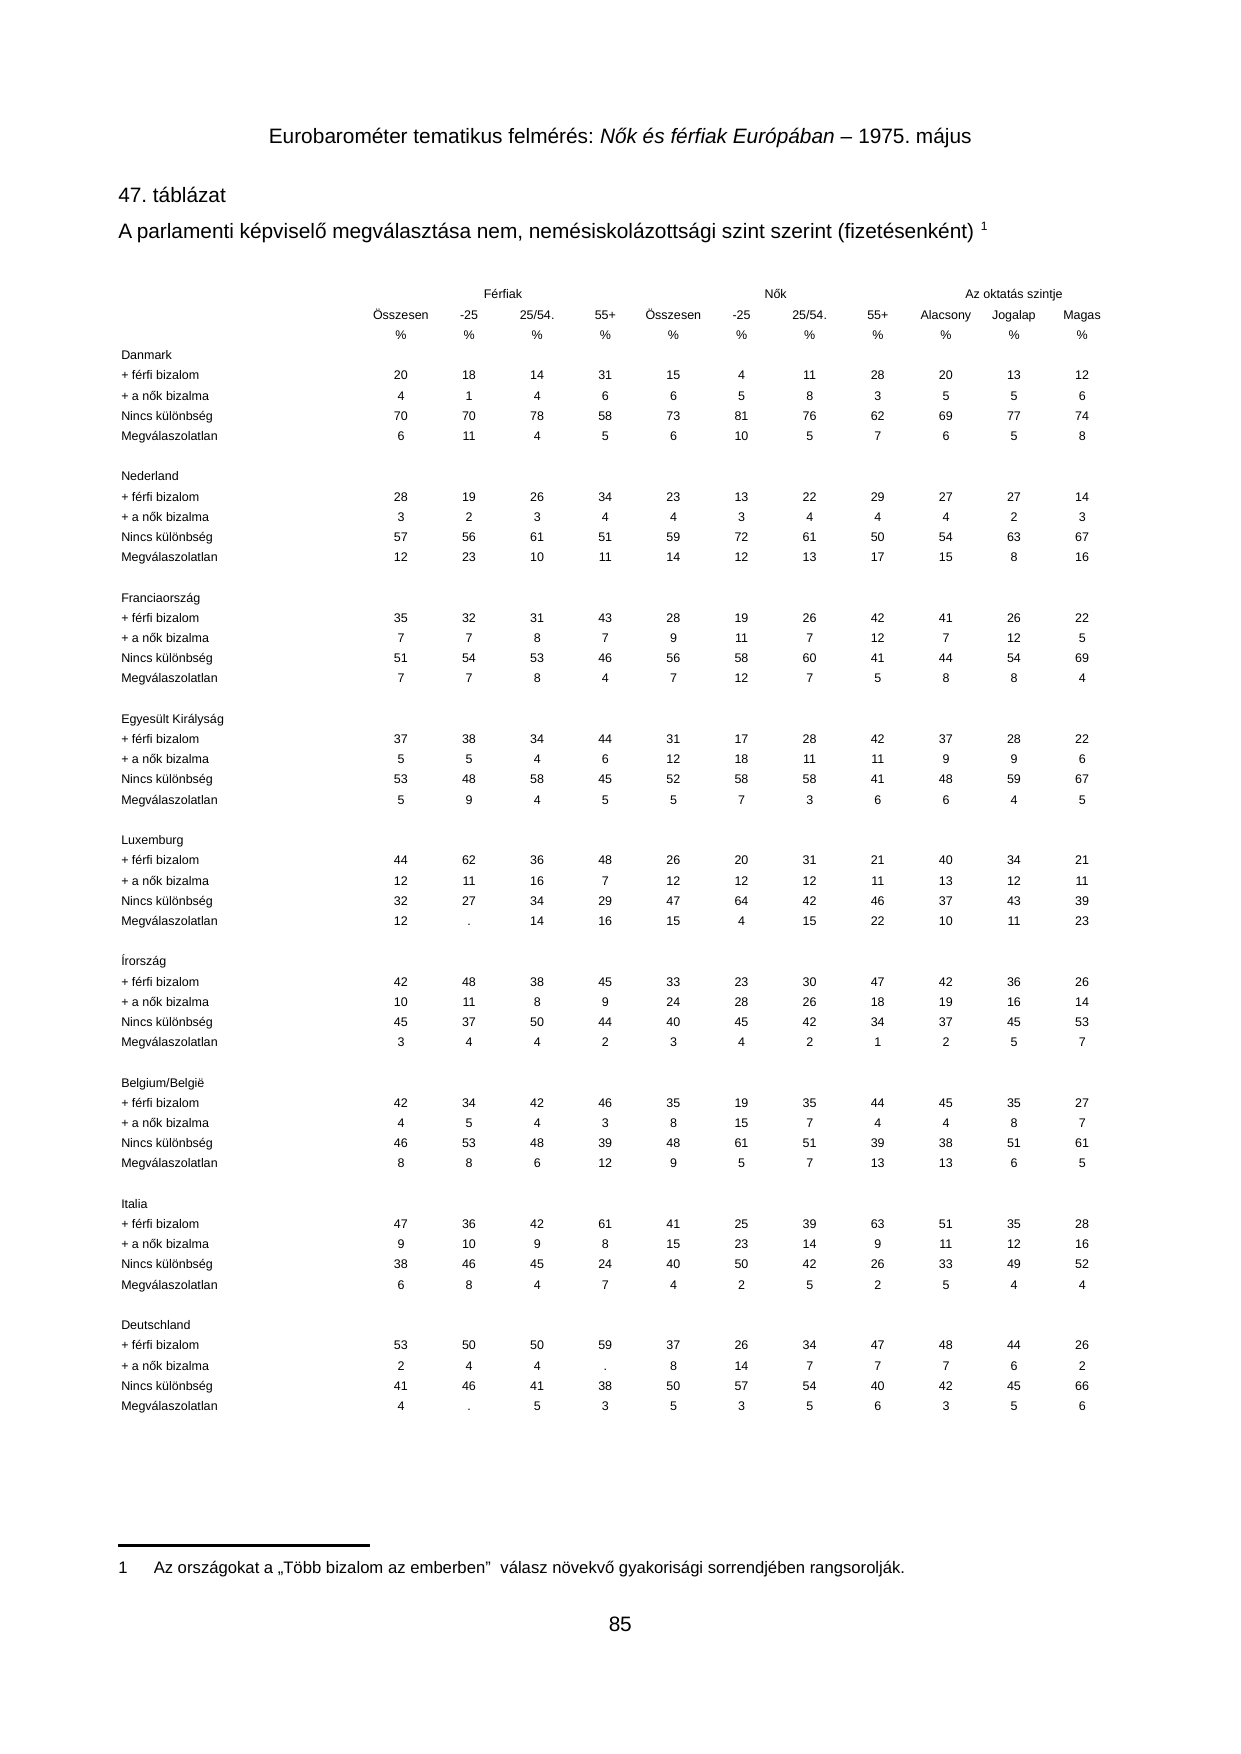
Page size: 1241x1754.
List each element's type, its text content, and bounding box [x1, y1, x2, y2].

table_cell 18 [844, 992, 912, 1012]
table_cell Megválaszolatlan [118, 790, 367, 810]
table_cell 6 [980, 1153, 1048, 1173]
table_cell 4 [639, 507, 707, 527]
table_cell 2 [707, 1275, 775, 1295]
table_cell 42 [775, 891, 843, 911]
table_cell 4 [571, 507, 639, 527]
table_cell 5 [1048, 1153, 1116, 1173]
table_cell Megválaszolatlan [118, 1032, 367, 1052]
table_cell 7 [367, 668, 435, 688]
table_cell Nincs különbség [118, 1133, 367, 1153]
table_cell 4 [980, 1275, 1048, 1295]
table_cell 28 [844, 365, 912, 385]
table_cell 3 [571, 1396, 639, 1416]
table_cell [571, 709, 639, 729]
table_cell 39 [571, 1133, 639, 1153]
table_cell [707, 810, 775, 830]
table_cell 27 [980, 486, 1048, 507]
table_cell 63 [980, 527, 1048, 547]
table_cell % [912, 325, 980, 345]
table_cell [571, 1315, 639, 1335]
table_cell 7 [775, 628, 843, 648]
table_cell 52 [1048, 1254, 1116, 1274]
table_cell 3 [1048, 507, 1116, 527]
table_header Férfiak [367, 284, 639, 304]
table_cell 5 [912, 385, 980, 406]
table_cell 58 [775, 769, 843, 789]
table_cell [118, 305, 367, 325]
table_cell [912, 446, 980, 466]
table_cell [707, 588, 775, 608]
table_cell [1048, 1194, 1116, 1214]
table_cell [571, 1295, 639, 1315]
table_cell [775, 709, 843, 729]
table_cell [435, 1194, 503, 1214]
table_cell 5 [435, 749, 503, 769]
table_cell 51 [980, 1133, 1048, 1153]
table_cell 26 [707, 1335, 775, 1355]
table_cell 4 [707, 1032, 775, 1052]
table_cell [367, 446, 435, 466]
table_cell [707, 1073, 775, 1093]
table_cell [503, 830, 571, 850]
table_cell [844, 1073, 912, 1093]
table_cell 8 [639, 1113, 707, 1133]
table_cell 9 [571, 992, 639, 1012]
table_cell 27 [912, 486, 980, 507]
table_cell [367, 345, 435, 365]
table_cell [367, 951, 435, 971]
table_cell 51 [775, 1133, 843, 1153]
table_cell [639, 345, 707, 365]
table_cell 3 [367, 507, 435, 527]
table_cell 11 [844, 870, 912, 891]
table_cell 59 [980, 769, 1048, 789]
table_cell 44 [571, 729, 639, 749]
table_cell 15 [775, 911, 843, 931]
table_cell [844, 466, 912, 486]
table_cell 5 [707, 385, 775, 406]
table_cell 4 [367, 1113, 435, 1133]
table_cell 8 [503, 628, 571, 648]
table_cell 34 [980, 850, 1048, 870]
table_cell 16 [1048, 1234, 1116, 1254]
table_cell [707, 1174, 775, 1194]
table_cell 48 [435, 769, 503, 789]
table_cell 7 [844, 1355, 912, 1376]
table_cell 53 [367, 1335, 435, 1355]
table_cell [503, 1295, 571, 1315]
table_cell 12 [367, 911, 435, 931]
table_cell 48 [503, 1133, 571, 1153]
table_cell 11 [980, 911, 1048, 931]
table_header Nők [639, 284, 912, 304]
table_cell + a nők bizalma [118, 1355, 367, 1376]
table_cell 15 [639, 1234, 707, 1254]
table_cell [1048, 689, 1116, 709]
table_cell 37 [912, 891, 980, 911]
table_cell [503, 951, 571, 971]
table_cell Megválaszolatlan [118, 911, 367, 931]
table_cell 48 [912, 769, 980, 789]
table_cell 45 [571, 971, 639, 992]
table_cell 58 [503, 769, 571, 789]
table_cell 37 [912, 1012, 980, 1032]
table_cell 47 [639, 891, 707, 911]
table_cell 6 [1048, 1396, 1116, 1416]
table_cell 16 [571, 911, 639, 931]
table_cell 5 [367, 749, 435, 769]
table_cell 11 [775, 749, 843, 769]
table_cell 42 [503, 1093, 571, 1113]
table_cell [980, 1073, 1048, 1093]
table_cell 51 [912, 1214, 980, 1234]
table_cell 8 [980, 547, 1048, 567]
table_cell [775, 689, 843, 709]
table_cell 9 [912, 749, 980, 769]
table_cell 3 [639, 1032, 707, 1052]
table_cell [435, 1073, 503, 1093]
table_cell 37 [912, 729, 980, 749]
table_cell 44 [980, 1335, 1048, 1355]
table_cell 46 [844, 891, 912, 911]
table_cell 12 [707, 668, 775, 688]
table_cell 58 [571, 406, 639, 426]
table_cell 16 [980, 992, 1048, 1012]
table_cell 5 [775, 426, 843, 446]
table_cell 6 [571, 385, 639, 406]
table_cell [435, 1315, 503, 1335]
table_cell 7 [775, 1355, 843, 1376]
table_cell 62 [435, 850, 503, 870]
table_cell 10 [912, 911, 980, 931]
table_cell 14 [1048, 992, 1116, 1012]
table_cell 2 [775, 1032, 843, 1052]
table_cell 11 [844, 749, 912, 769]
table_cell [367, 466, 435, 486]
table_cell 3 [707, 1396, 775, 1416]
table_cell [912, 931, 980, 951]
table_cell [707, 1194, 775, 1214]
table_cell 5 [844, 668, 912, 688]
table_cell 61 [1048, 1133, 1116, 1153]
table_cell 74 [1048, 406, 1116, 426]
table_cell 46 [571, 648, 639, 668]
table_cell 26 [1048, 1335, 1116, 1355]
table_cell 62 [844, 406, 912, 426]
table_cell 12 [980, 628, 1048, 648]
table_cell [980, 588, 1048, 608]
table_cell 5 [775, 1275, 843, 1295]
table_cell 66 [1048, 1376, 1116, 1396]
table_cell [367, 1073, 435, 1093]
table_cell 8 [367, 1153, 435, 1173]
table_cell 10 [367, 992, 435, 1012]
table_cell [367, 1194, 435, 1214]
table_cell 4 [367, 1396, 435, 1416]
table_cell Nincs különbség [118, 1376, 367, 1396]
table_cell 4 [912, 1113, 980, 1133]
table_cell 13 [775, 547, 843, 567]
table_cell 10 [435, 1234, 503, 1254]
table_cell + a nők bizalma [118, 749, 367, 769]
table_cell [912, 466, 980, 486]
table_cell 5 [980, 1032, 1048, 1052]
table_cell 61 [571, 1214, 639, 1234]
table_cell [503, 1194, 571, 1214]
table_cell [435, 446, 503, 466]
table_cell 23 [707, 1234, 775, 1254]
table_cell [435, 1052, 503, 1072]
table_cell 42 [912, 971, 980, 992]
table_cell 45 [367, 1012, 435, 1032]
table_cell [775, 1194, 843, 1214]
table_cell 60 [775, 648, 843, 668]
table_cell [571, 1073, 639, 1093]
table_cell 15 [912, 547, 980, 567]
table_cell 11 [1048, 870, 1116, 891]
table_cell [503, 446, 571, 466]
table_cell 38 [503, 971, 571, 992]
table_cell 4 [844, 1113, 912, 1133]
table_cell 6 [844, 1396, 912, 1416]
table_cell [367, 1052, 435, 1072]
table_cell 40 [639, 1254, 707, 1274]
table_cell % [775, 325, 843, 345]
table_cell + férfi bizalom [118, 1214, 367, 1234]
table_cell [1048, 446, 1116, 466]
table_cell 61 [503, 527, 571, 547]
table_cell 8 [435, 1153, 503, 1173]
table_cell [844, 1174, 912, 1194]
table_cell 45 [503, 1254, 571, 1274]
table_cell [912, 567, 980, 587]
table_cell 8 [503, 992, 571, 1012]
table_cell [980, 1315, 1048, 1335]
table_cell [503, 1073, 571, 1093]
table_cell [1048, 588, 1116, 608]
table_cell Megválaszolatlan [118, 668, 367, 688]
table_cell [980, 931, 1048, 951]
table_cell [118, 325, 367, 345]
table_cell 41 [844, 648, 912, 668]
table_cell 78 [503, 406, 571, 426]
table_cell 7 [639, 668, 707, 688]
table_cell [435, 466, 503, 486]
table_cell % [844, 325, 912, 345]
table_cell 55+ [844, 305, 912, 325]
table_cell [571, 466, 639, 486]
table_cell 5 [367, 790, 435, 810]
table_cell 52 [639, 769, 707, 789]
table_header [118, 284, 367, 304]
table_cell 3 [912, 1396, 980, 1416]
table_cell 25 [707, 1214, 775, 1234]
table_cell 2 [1048, 1355, 1116, 1376]
table_cell 2 [844, 1275, 912, 1295]
table_cell 44 [367, 850, 435, 870]
table_cell 7 [367, 628, 435, 648]
table_cell 9 [367, 1234, 435, 1254]
table_cell 5 [571, 426, 639, 446]
table_cell Megválaszolatlan [118, 1153, 367, 1173]
table_cell 1 [435, 385, 503, 406]
table_cell 8 [775, 385, 843, 406]
table_cell % [435, 325, 503, 345]
table_cell [435, 567, 503, 587]
table_cell 4 [571, 668, 639, 688]
table_cell Összesen [639, 305, 707, 325]
table_cell 10 [707, 426, 775, 446]
table_cell [775, 466, 843, 486]
table_cell [118, 931, 367, 951]
table_cell [707, 709, 775, 729]
table_cell 44 [844, 1093, 912, 1113]
table_cell 6 [367, 426, 435, 446]
table_cell Magas [1048, 305, 1116, 325]
table_cell [912, 810, 980, 830]
table_cell [435, 1174, 503, 1194]
table_cell 53 [435, 1133, 503, 1153]
table_cell . [435, 1396, 503, 1416]
table_cell [435, 830, 503, 850]
table_cell 13 [844, 1153, 912, 1173]
table_cell 5 [639, 1396, 707, 1416]
table_cell 5 [980, 385, 1048, 406]
table_cell + a nők bizalma [118, 628, 367, 648]
table_cell [844, 810, 912, 830]
table_cell Deutschland [118, 1315, 367, 1335]
table_cell 11 [707, 628, 775, 648]
table_cell 8 [912, 668, 980, 688]
table_cell 2 [912, 1032, 980, 1052]
table_cell [639, 1194, 707, 1214]
table_cell 6 [367, 1275, 435, 1295]
table_cell 38 [912, 1133, 980, 1153]
table_cell 2 [980, 507, 1048, 527]
table_cell 9 [503, 1234, 571, 1254]
table_cell + férfi bizalom [118, 486, 367, 507]
table_cell 5 [980, 1396, 1048, 1416]
table_cell [503, 466, 571, 486]
table_cell 19 [707, 608, 775, 628]
table_cell 20 [367, 365, 435, 385]
table_cell 13 [912, 1153, 980, 1173]
table_cell + a nők bizalma [118, 1113, 367, 1133]
table_cell [571, 1052, 639, 1072]
table_cell [980, 810, 1048, 830]
table_cell [707, 1315, 775, 1335]
table_cell [503, 810, 571, 830]
table_cell 50 [503, 1012, 571, 1032]
table_cell 6 [912, 426, 980, 446]
table_cell [571, 689, 639, 709]
table_cell Összesen [367, 305, 435, 325]
table_cell [1048, 709, 1116, 729]
table_cell 57 [367, 527, 435, 547]
table_cell [1048, 931, 1116, 951]
table_cell [639, 1174, 707, 1194]
table_cell 53 [503, 648, 571, 668]
table_cell Nincs különbség [118, 406, 367, 426]
table_cell Megválaszolatlan [118, 547, 367, 567]
table_cell 13 [912, 870, 980, 891]
table_cell 18 [707, 749, 775, 769]
table_cell 54 [775, 1376, 843, 1396]
table_cell Belgium/België [118, 1073, 367, 1093]
table_cell 11 [912, 1234, 980, 1254]
table_cell 37 [639, 1335, 707, 1355]
table_cell [844, 1295, 912, 1315]
table_cell [980, 1052, 1048, 1072]
table_cell 3 [707, 507, 775, 527]
table_cell 8 [639, 1355, 707, 1376]
table_cell [435, 810, 503, 830]
table_cell 5 [1048, 790, 1116, 810]
table_cell 45 [571, 769, 639, 789]
table_cell + férfi bizalom [118, 1335, 367, 1355]
table_cell 34 [503, 891, 571, 911]
table_cell 50 [707, 1254, 775, 1274]
table_cell 3 [844, 385, 912, 406]
table_cell 69 [912, 406, 980, 426]
table_cell -25 [707, 305, 775, 325]
table_cell 47 [367, 1214, 435, 1234]
table_cell 35 [775, 1093, 843, 1113]
table_cell 12 [639, 749, 707, 769]
table_cell + férfi bizalom [118, 608, 367, 628]
table_cell 8 [571, 1234, 639, 1254]
table_cell 19 [707, 1093, 775, 1113]
table_cell 7 [1048, 1113, 1116, 1133]
table_cell 61 [707, 1133, 775, 1153]
table_cell 20 [912, 365, 980, 385]
table_cell [367, 1295, 435, 1315]
table_cell 28 [980, 729, 1048, 749]
table_cell 45 [980, 1376, 1048, 1396]
table_cell 48 [639, 1133, 707, 1153]
table_cell [844, 567, 912, 587]
table_cell Franciaország [118, 588, 367, 608]
table_cell 72 [707, 527, 775, 547]
text 47. táblázat [118, 183, 1122, 207]
table_cell [844, 689, 912, 709]
table_cell 12 [367, 870, 435, 891]
table_cell 55+ [571, 305, 639, 325]
table_cell 51 [367, 648, 435, 668]
table_cell 6 [639, 385, 707, 406]
table_cell 59 [639, 527, 707, 547]
table_cell 5 [571, 790, 639, 810]
table_cell 28 [639, 608, 707, 628]
table_cell [639, 709, 707, 729]
table_cell [118, 446, 367, 466]
table_cell 7 [571, 628, 639, 648]
table_cell 4 [844, 507, 912, 527]
table_cell Nincs különbség [118, 648, 367, 668]
table_cell 76 [775, 406, 843, 426]
table_cell 70 [435, 406, 503, 426]
table_cell 15 [639, 911, 707, 931]
table_cell 41 [844, 769, 912, 789]
table_cell 44 [571, 1012, 639, 1032]
table_cell 34 [571, 486, 639, 507]
table_cell 11 [775, 365, 843, 385]
table_cell Egyesült Királyság [118, 709, 367, 729]
table_cell 12 [1048, 365, 1116, 385]
table_cell 8 [435, 1275, 503, 1295]
table_cell 7 [775, 1113, 843, 1133]
table_cell 5 [775, 1396, 843, 1416]
table_cell 6 [1048, 749, 1116, 769]
table_cell 25/54. [775, 305, 843, 325]
table_cell Megválaszolatlan [118, 426, 367, 446]
table_cell [118, 810, 367, 830]
table_cell [367, 709, 435, 729]
table_cell % [1048, 325, 1116, 345]
table_cell 8 [980, 668, 1048, 688]
table_cell 54 [912, 527, 980, 547]
table_cell [912, 830, 980, 850]
table_cell [1048, 1295, 1116, 1315]
table_header Az oktatás szintje [912, 284, 1116, 304]
table_cell 42 [775, 1012, 843, 1032]
table_cell Írország [118, 951, 367, 971]
table_cell 42 [367, 1093, 435, 1113]
table_cell 14 [503, 911, 571, 931]
table_cell 4 [707, 911, 775, 931]
table_cell 81 [707, 406, 775, 426]
table_cell 5 [707, 1153, 775, 1173]
table_cell 3 [775, 790, 843, 810]
table_cell 41 [367, 1376, 435, 1396]
table_cell 45 [707, 1012, 775, 1032]
table_cell [775, 1295, 843, 1315]
table_cell [1048, 345, 1116, 365]
table_cell 45 [912, 1093, 980, 1113]
table_cell 48 [435, 971, 503, 992]
table_cell 43 [571, 608, 639, 628]
table_cell 56 [639, 648, 707, 668]
table_cell 35 [367, 608, 435, 628]
table_cell 36 [980, 971, 1048, 992]
table_cell 22 [844, 911, 912, 931]
table_cell [844, 1052, 912, 1072]
table_cell 12 [367, 547, 435, 567]
table_cell [707, 567, 775, 587]
table_cell [844, 1315, 912, 1335]
table_cell 4 [1048, 668, 1116, 688]
table_cell 4 [435, 1355, 503, 1376]
table_cell 25/54. [503, 305, 571, 325]
table_cell 37 [435, 1012, 503, 1032]
table_cell 42 [775, 1254, 843, 1274]
table_cell [503, 1174, 571, 1194]
table_cell 22 [775, 486, 843, 507]
table_cell 42 [844, 729, 912, 749]
table_cell [912, 1315, 980, 1335]
table_cell 7 [775, 1153, 843, 1173]
table_cell [367, 588, 435, 608]
table_cell [571, 931, 639, 951]
table_cell 7 [571, 1275, 639, 1295]
table_cell [775, 810, 843, 830]
table_cell 36 [435, 1214, 503, 1234]
table_cell + a nők bizalma [118, 507, 367, 527]
table_cell 19 [912, 992, 980, 1012]
table_cell [912, 345, 980, 365]
table_cell % [707, 325, 775, 345]
table_cell 4 [912, 507, 980, 527]
table_cell 9 [980, 749, 1048, 769]
table_cell 10 [503, 547, 571, 567]
table_cell 27 [1048, 1093, 1116, 1113]
table_cell 34 [503, 729, 571, 749]
table_cell 67 [1048, 527, 1116, 547]
table_cell 4 [503, 749, 571, 769]
table_cell 1 [844, 1032, 912, 1052]
table_cell 42 [844, 608, 912, 628]
table_cell + férfi bizalom [118, 971, 367, 992]
table_cell 24 [571, 1254, 639, 1274]
table_cell [1048, 567, 1116, 587]
table_cell [707, 345, 775, 365]
table_cell Nincs különbség [118, 769, 367, 789]
table_cell [435, 689, 503, 709]
table_cell 30 [775, 971, 843, 992]
table_cell [503, 345, 571, 365]
table_cell 4 [503, 385, 571, 406]
table_cell [571, 951, 639, 971]
table_cell [503, 588, 571, 608]
table_cell [571, 830, 639, 850]
table_cell [980, 466, 1048, 486]
table_cell 9 [435, 790, 503, 810]
table_cell 22 [1048, 608, 1116, 628]
table_cell [118, 1174, 367, 1194]
table_cell 42 [503, 1214, 571, 1234]
table_cell [912, 1073, 980, 1093]
table_cell 4 [707, 365, 775, 385]
table_cell + a nők bizalma [118, 1234, 367, 1254]
table_cell 48 [571, 850, 639, 870]
table_cell 4 [367, 385, 435, 406]
table_cell [367, 810, 435, 830]
table_cell [707, 446, 775, 466]
table_cell [980, 446, 1048, 466]
table_cell 8 [1048, 426, 1116, 446]
table_cell 34 [435, 1093, 503, 1113]
table_cell [639, 1315, 707, 1335]
table_cell [1048, 951, 1116, 971]
table_cell 35 [639, 1093, 707, 1113]
table_cell [639, 1073, 707, 1093]
table_cell [367, 689, 435, 709]
table_cell [571, 810, 639, 830]
table_cell [844, 446, 912, 466]
table_cell [844, 830, 912, 850]
table_cell 26 [775, 608, 843, 628]
table_cell 11 [435, 870, 503, 891]
table_cell [639, 689, 707, 709]
table_cell 43 [980, 891, 1048, 911]
table_cell 4 [503, 1355, 571, 1376]
table_cell 18 [435, 365, 503, 385]
table_cell 29 [844, 486, 912, 507]
table_cell [435, 1295, 503, 1315]
table_cell [1048, 830, 1116, 850]
table_cell 31 [639, 729, 707, 749]
table_cell 41 [503, 1376, 571, 1396]
table_cell 23 [1048, 911, 1116, 931]
table_cell 12 [980, 870, 1048, 891]
table_cell [367, 1315, 435, 1335]
table_cell [571, 588, 639, 608]
table_cell [1048, 810, 1116, 830]
table_cell 4 [503, 1113, 571, 1133]
table_cell 56 [435, 527, 503, 547]
table_cell 42 [912, 1376, 980, 1396]
table_cell + a nők bizalma [118, 385, 367, 406]
table_cell 8 [980, 1113, 1048, 1133]
table_cell 40 [639, 1012, 707, 1032]
table_cell [639, 446, 707, 466]
table_cell [980, 1194, 1048, 1214]
table_cell [435, 931, 503, 951]
table_cell 58 [707, 769, 775, 789]
table_cell Nincs különbség [118, 1254, 367, 1274]
table_cell 11 [435, 992, 503, 1012]
table_cell [775, 830, 843, 850]
table_cell % [367, 325, 435, 345]
table_cell 20 [707, 850, 775, 870]
table_cell 12 [980, 1234, 1048, 1254]
table_cell % [571, 325, 639, 345]
table_cell 6 [844, 790, 912, 810]
table_cell [707, 1295, 775, 1315]
table_cell 50 [844, 527, 912, 547]
table_cell 14 [503, 365, 571, 385]
table_cell 6 [571, 749, 639, 769]
table_cell [912, 1295, 980, 1315]
table_cell 2 [435, 507, 503, 527]
table_cell 26 [775, 992, 843, 1012]
table_cell 19 [435, 486, 503, 507]
table_cell Nincs különbség [118, 891, 367, 911]
table_cell [844, 951, 912, 971]
table_cell Danmark [118, 345, 367, 365]
table_cell [707, 931, 775, 951]
table_cell 3 [503, 507, 571, 527]
table_cell [707, 1052, 775, 1072]
table_cell 6 [639, 426, 707, 446]
table_cell 5 [639, 790, 707, 810]
table_cell 54 [980, 648, 1048, 668]
table_cell 7 [844, 426, 912, 446]
table_cell 7 [775, 668, 843, 688]
text Az országokat a „Több bizalom az emberben” válasz növekvő gyakorisági sorrendjében rangsorolják. [118, 1557, 1122, 1577]
table_cell 46 [367, 1133, 435, 1153]
table_cell [503, 567, 571, 587]
table_cell 47 [844, 1335, 912, 1355]
table_cell 42 [367, 971, 435, 992]
table_cell 35 [980, 1214, 1048, 1234]
table_cell 51 [571, 527, 639, 547]
table_cell 26 [1048, 971, 1116, 992]
table_cell 26 [639, 850, 707, 870]
table_cell [980, 345, 1048, 365]
table_cell 4 [775, 507, 843, 527]
table_cell 12 [707, 870, 775, 891]
table_cell 39 [1048, 891, 1116, 911]
table_cell [775, 588, 843, 608]
table_cell 9 [639, 628, 707, 648]
table_cell 26 [980, 608, 1048, 628]
table_cell 7 [912, 628, 980, 648]
table_cell 29 [571, 891, 639, 911]
table_cell [775, 931, 843, 951]
table_cell 23 [707, 971, 775, 992]
table_cell 12 [707, 547, 775, 567]
table_cell 49 [980, 1254, 1048, 1274]
table_cell [980, 709, 1048, 729]
table_cell [1048, 1052, 1116, 1072]
table_cell 5 [1048, 628, 1116, 648]
table_cell [367, 1174, 435, 1194]
table_cell 31 [775, 850, 843, 870]
table_cell 27 [435, 891, 503, 911]
table_cell 39 [844, 1133, 912, 1153]
table_cell Nederland [118, 466, 367, 486]
table_cell . [571, 1355, 639, 1376]
table_cell 50 [435, 1335, 503, 1355]
table_cell 6 [912, 790, 980, 810]
table_cell 4 [503, 790, 571, 810]
table_cell 47 [844, 971, 912, 992]
table_cell [775, 1052, 843, 1072]
table_cell [118, 1295, 367, 1315]
table_cell 3 [367, 1032, 435, 1052]
table_cell Megválaszolatlan [118, 1275, 367, 1295]
table_cell 57 [707, 1376, 775, 1396]
table_cell 14 [1048, 486, 1116, 507]
table_cell [1048, 1315, 1116, 1335]
table_cell 14 [775, 1234, 843, 1254]
table_cell [367, 931, 435, 951]
table_cell 26 [844, 1254, 912, 1274]
table_cell + férfi bizalom [118, 365, 367, 385]
table_cell 77 [980, 406, 1048, 426]
table_cell 14 [707, 1355, 775, 1376]
table_cell [435, 709, 503, 729]
table_cell 64 [707, 891, 775, 911]
table_cell 2 [571, 1032, 639, 1052]
table_cell 34 [844, 1012, 912, 1032]
table_cell [367, 567, 435, 587]
table_cell [1048, 466, 1116, 486]
table_cell [571, 345, 639, 365]
table_cell 12 [639, 870, 707, 891]
table_cell 40 [912, 850, 980, 870]
table_cell 13 [980, 365, 1048, 385]
table_cell Nincs különbség [118, 1012, 367, 1032]
table_cell [775, 446, 843, 466]
table_cell 46 [435, 1376, 503, 1396]
table_cell 5 [912, 1275, 980, 1295]
table_cell [707, 830, 775, 850]
table_cell [639, 810, 707, 830]
table_cell [707, 689, 775, 709]
table_cell 4 [1048, 1275, 1116, 1295]
table_cell [775, 1174, 843, 1194]
table_cell [980, 951, 1048, 971]
table_cell 11 [435, 426, 503, 446]
table_cell 54 [435, 648, 503, 668]
table_cell 4 [639, 1275, 707, 1295]
table_cell Italia [118, 1194, 367, 1214]
table_cell 26 [503, 486, 571, 507]
table_cell 28 [775, 729, 843, 749]
table_cell 7 [707, 790, 775, 810]
table_cell 69 [1048, 648, 1116, 668]
table_cell [571, 567, 639, 587]
table_cell 53 [1048, 1012, 1116, 1032]
table_cell [118, 689, 367, 709]
table_cell % [980, 325, 1048, 345]
table_cell [503, 689, 571, 709]
table_cell [912, 588, 980, 608]
table_cell 23 [435, 547, 503, 567]
table_cell 4 [435, 1032, 503, 1052]
table_cell [844, 588, 912, 608]
table_cell 61 [775, 527, 843, 547]
table_cell 16 [503, 870, 571, 891]
table_cell [367, 830, 435, 850]
table_cell 37 [367, 729, 435, 749]
table_cell 36 [503, 850, 571, 870]
table_cell [844, 709, 912, 729]
table_cell + férfi bizalom [118, 850, 367, 870]
table_cell [980, 1295, 1048, 1315]
table_cell Luxemburg [118, 830, 367, 850]
table_cell [639, 951, 707, 971]
table_cell 12 [571, 1153, 639, 1173]
table_cell [912, 951, 980, 971]
table_cell 28 [707, 992, 775, 1012]
table_cell 4 [503, 1032, 571, 1052]
table_cell 46 [571, 1093, 639, 1113]
table_cell 6 [980, 1355, 1048, 1376]
table_cell [571, 1174, 639, 1194]
table_cell [503, 931, 571, 951]
table_cell [118, 567, 367, 587]
table_cell 39 [775, 1214, 843, 1234]
table_cell 41 [639, 1214, 707, 1234]
table_cell 41 [912, 608, 980, 628]
table_cell 5 [503, 1396, 571, 1416]
table_cell 16 [1048, 547, 1116, 567]
table_cell 4 [980, 790, 1048, 810]
table_cell 53 [367, 769, 435, 789]
table_cell [571, 446, 639, 466]
table_cell [639, 931, 707, 951]
table_cell 63 [844, 1214, 912, 1234]
table_cell 59 [571, 1335, 639, 1355]
table_cell 17 [844, 547, 912, 567]
table_cell 35 [980, 1093, 1048, 1113]
table_cell [503, 1052, 571, 1072]
table_cell Nincs különbség [118, 527, 367, 547]
table_cell [639, 1295, 707, 1315]
table_cell 8 [503, 668, 571, 688]
table_cell 33 [912, 1254, 980, 1274]
table_cell 15 [707, 1113, 775, 1133]
table_cell [980, 689, 1048, 709]
table_cell [639, 588, 707, 608]
table_cell 13 [707, 486, 775, 507]
table_cell 32 [367, 891, 435, 911]
table_cell [639, 466, 707, 486]
table_cell + férfi bizalom [118, 1093, 367, 1113]
table_cell [775, 951, 843, 971]
table_cell [912, 689, 980, 709]
table_cell 48 [912, 1335, 980, 1355]
table_cell [775, 1315, 843, 1335]
table_cell 7 [912, 1355, 980, 1376]
table_cell [1048, 1174, 1116, 1194]
table_cell [503, 709, 571, 729]
table_cell 7 [435, 668, 503, 688]
table_cell 5 [980, 426, 1048, 446]
table_cell 38 [571, 1376, 639, 1396]
table_cell Alacsony [912, 305, 980, 325]
table_cell 24 [639, 992, 707, 1012]
table_cell [435, 345, 503, 365]
table_cell 40 [844, 1376, 912, 1396]
table_cell % [503, 325, 571, 345]
table_cell % [639, 325, 707, 345]
table_cell [980, 567, 1048, 587]
table_cell 46 [435, 1254, 503, 1274]
table_cell [912, 1174, 980, 1194]
table_cell [912, 1194, 980, 1214]
table_cell 11 [571, 547, 639, 567]
table_cell 6 [1048, 385, 1116, 406]
table_cell 4 [503, 426, 571, 446]
table_cell [639, 567, 707, 587]
table_cell 22 [1048, 729, 1116, 749]
table_cell [912, 709, 980, 729]
table_cell 45 [980, 1012, 1048, 1032]
table_cell 2 [367, 1355, 435, 1376]
table_cell 7 [1048, 1032, 1116, 1052]
table_cell Megválaszolatlan [118, 1396, 367, 1416]
table_cell + a nők bizalma [118, 992, 367, 1012]
table_cell [775, 1073, 843, 1093]
table_cell 12 [844, 628, 912, 648]
table_cell 44 [912, 648, 980, 668]
table_cell [118, 1052, 367, 1072]
table_cell . [435, 911, 503, 931]
table_cell [980, 1174, 1048, 1194]
table_cell 7 [571, 870, 639, 891]
table_cell [775, 567, 843, 587]
table_cell Jogalap [980, 305, 1048, 325]
table_cell [844, 345, 912, 365]
table_cell 28 [367, 486, 435, 507]
table_cell 28 [1048, 1214, 1116, 1234]
table_cell [775, 345, 843, 365]
table_cell 67 [1048, 769, 1116, 789]
table_cell [912, 1052, 980, 1072]
table_cell -25 [435, 305, 503, 325]
table_cell + férfi bizalom [118, 729, 367, 749]
table_cell 50 [503, 1335, 571, 1355]
table_cell [435, 588, 503, 608]
table_cell 58 [707, 648, 775, 668]
table_cell 38 [435, 729, 503, 749]
table_cell 21 [844, 850, 912, 870]
table_cell 9 [844, 1234, 912, 1254]
table_cell [639, 1052, 707, 1072]
table_cell + a nők bizalma [118, 870, 367, 891]
table_cell [707, 951, 775, 971]
table_cell 9 [639, 1153, 707, 1173]
text A parlamenti képviselő megválasztása nem, nemésiskolázottsági szint szerint (fizetésenként) [118, 219, 1122, 243]
table_cell [571, 1194, 639, 1214]
table_cell [844, 1194, 912, 1214]
table_cell 23 [639, 486, 707, 507]
table_cell 33 [639, 971, 707, 992]
table_cell [844, 931, 912, 951]
table_cell [1048, 1073, 1116, 1093]
table_cell 5 [435, 1113, 503, 1133]
table_cell 21 [1048, 850, 1116, 870]
table_cell 12 [775, 870, 843, 891]
table_cell 31 [503, 608, 571, 628]
table_cell [639, 830, 707, 850]
table_cell 31 [571, 365, 639, 385]
table_cell 34 [775, 1335, 843, 1355]
table_cell [435, 951, 503, 971]
table_cell 6 [503, 1153, 571, 1173]
table_cell 38 [367, 1254, 435, 1274]
table_cell 14 [639, 547, 707, 567]
table_cell [707, 466, 775, 486]
table_cell 17 [707, 729, 775, 749]
table_cell 70 [367, 406, 435, 426]
table_cell 15 [639, 365, 707, 385]
table_cell [980, 830, 1048, 850]
table_cell 7 [435, 628, 503, 648]
table_cell [503, 1315, 571, 1335]
table_cell 32 [435, 608, 503, 628]
table_cell 3 [571, 1113, 639, 1133]
table_cell 50 [639, 1376, 707, 1396]
table_cell 4 [503, 1275, 571, 1295]
table_cell 73 [639, 406, 707, 426]
